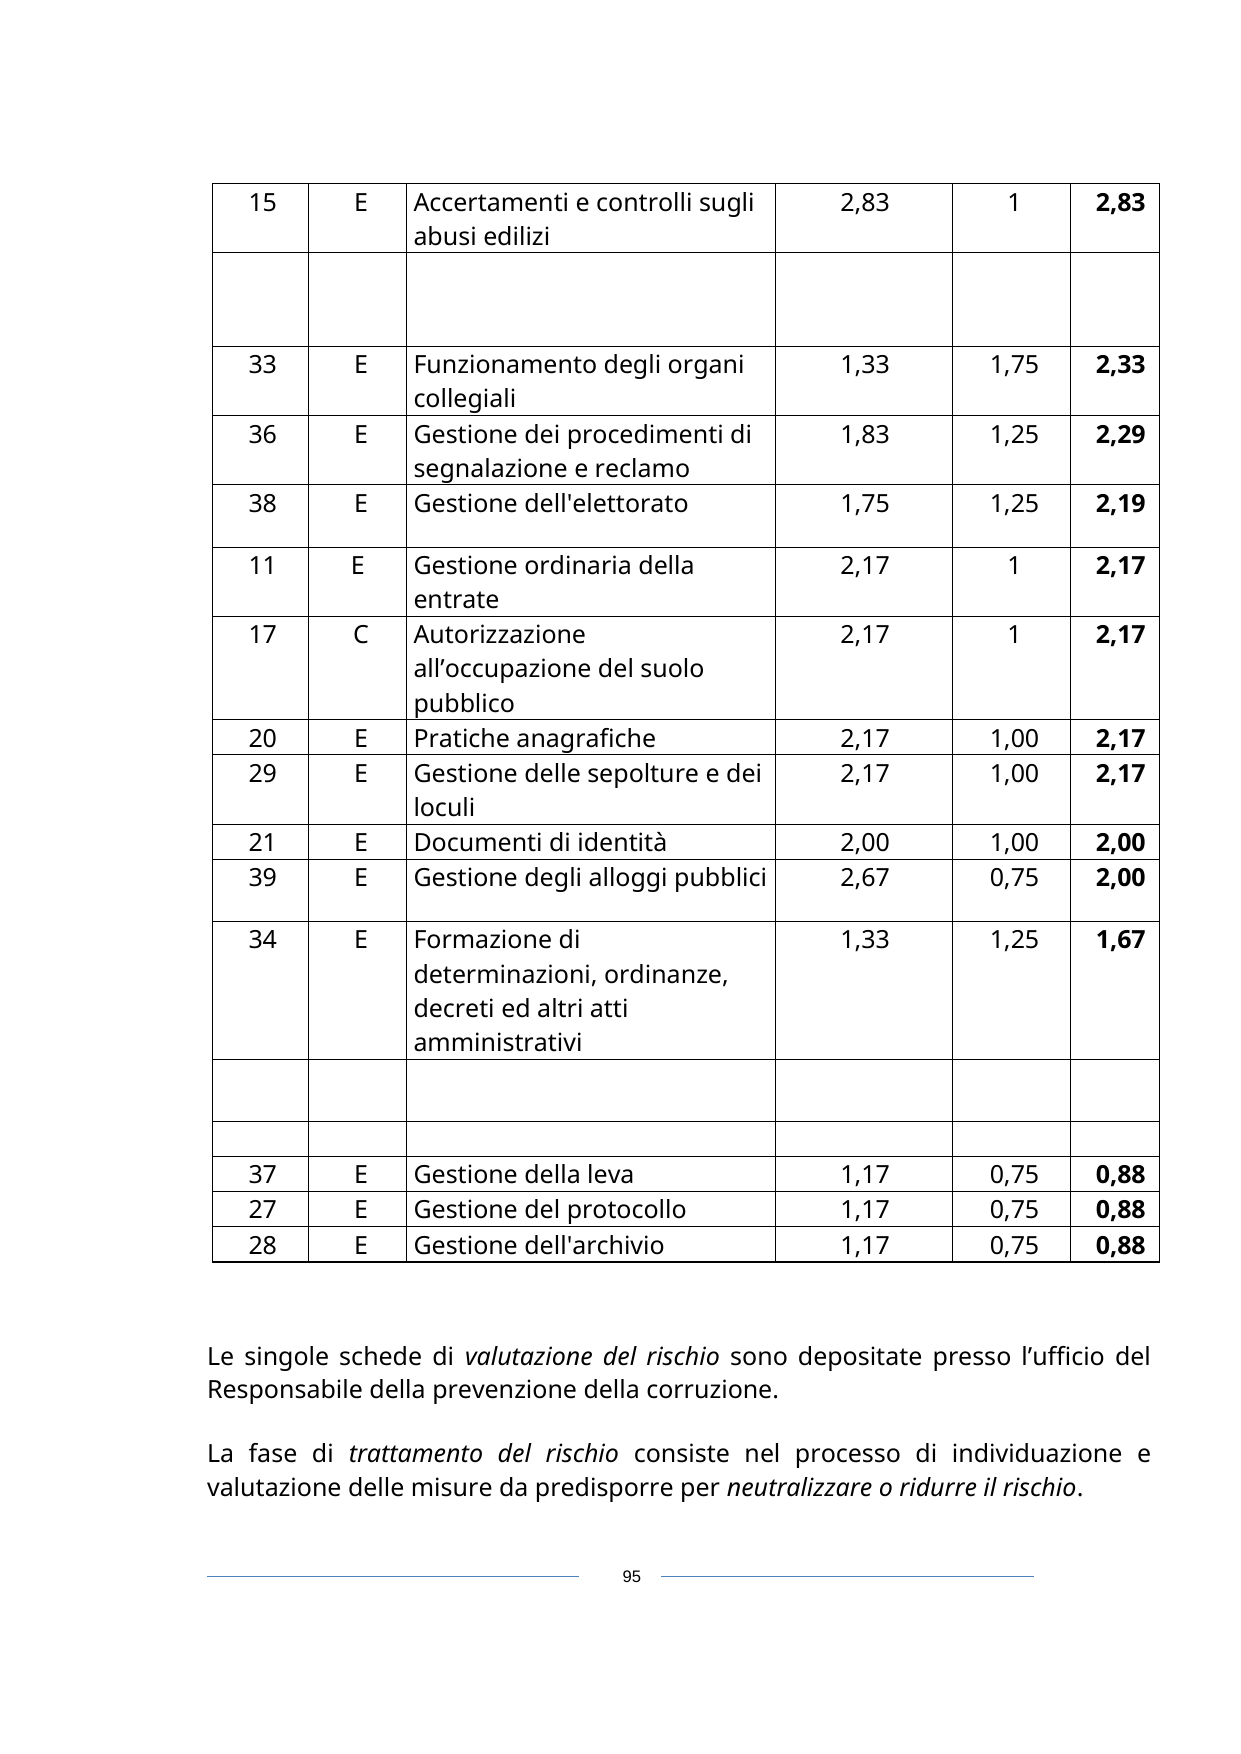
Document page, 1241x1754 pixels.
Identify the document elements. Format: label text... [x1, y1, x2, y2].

table_cell [1071, 1060, 1159, 1121]
table_cell 1,25 [953, 416, 1070, 484]
table_cell 1 [953, 617, 1070, 719]
table_cell 1,00 [953, 720, 1070, 754]
table_cell [953, 1122, 1070, 1156]
table_cell 1,17 [776, 1227, 952, 1261]
table_cell 2,17 [1071, 755, 1159, 823]
table_cell 0,75 [953, 1192, 1070, 1226]
table_cell [213, 1060, 308, 1121]
table_cell 29 [213, 755, 308, 823]
table_cell [309, 1122, 406, 1156]
table_cell 2,29 [1071, 416, 1159, 484]
table_cell 1,75 [953, 347, 1070, 415]
table_cell Gestione dei procedimenti di segnalazione e reclamo [407, 416, 775, 484]
table_cell 37 [213, 1157, 308, 1191]
table_cell 1 [953, 184, 1070, 252]
table_cell 33 [213, 347, 308, 415]
table_cell E [309, 825, 406, 859]
table_cell E [309, 922, 406, 1058]
table_cell Gestione del protocollo [407, 1192, 775, 1226]
table_cell 1,67 [1071, 922, 1159, 1058]
table_cell 1,25 [953, 922, 1070, 1058]
table_cell [309, 253, 406, 346]
table_cell E [309, 755, 406, 823]
table_cell 2,17 [776, 548, 952, 616]
table_cell [213, 1122, 308, 1156]
table_cell 2,17 [776, 755, 952, 823]
table_cell E [309, 184, 406, 252]
table_cell 1 [953, 548, 1070, 616]
table_cell 1,00 [953, 825, 1070, 859]
table_cell 2,00 [776, 825, 952, 859]
table_cell [407, 1122, 775, 1156]
table_cell Formazione di determinazioni, ordinanze, decreti ed altri atti amministrativi [407, 922, 775, 1058]
table_cell Pratiche anagrafiche [407, 720, 775, 754]
text Le singole schede di valutazione del rischio sono depositate presso l’ufficio del Responsabile della prevenzione della corruzione. [207, 1338, 1152, 1406]
table_cell 1,25 [953, 485, 1070, 547]
table_cell 38 [213, 485, 308, 547]
table_cell 28 [213, 1227, 308, 1261]
table_cell E [309, 1157, 406, 1191]
table_cell E [309, 347, 406, 415]
table_cell 1,33 [776, 347, 952, 415]
table_cell [776, 253, 952, 346]
table_cell 0,88 [1071, 1157, 1159, 1191]
table_cell Autorizzazione all’occupazione del suolo pubblico [407, 617, 775, 719]
table_cell [407, 1060, 775, 1121]
table_cell E [309, 860, 406, 921]
table_cell 1,17 [776, 1192, 952, 1226]
table_cell [309, 1060, 406, 1121]
table_cell 27 [213, 1192, 308, 1226]
table_cell 2,17 [1071, 720, 1159, 754]
table_cell 2,17 [1071, 548, 1159, 616]
table_cell 2,67 [776, 860, 952, 921]
table_cell 1,33 [776, 922, 952, 1058]
table_cell [1071, 253, 1159, 346]
table_cell [776, 1122, 952, 1156]
table_cell 2,17 [776, 617, 952, 719]
table_cell Documenti di identità [407, 825, 775, 859]
table_cell 11 [213, 548, 308, 616]
table_cell 0,75 [953, 1157, 1070, 1191]
table_cell 1,83 [776, 416, 952, 484]
table_cell E [309, 416, 406, 484]
table_cell [1071, 1122, 1159, 1156]
table_cell Funzionamento degli organi collegiali [407, 347, 775, 415]
table_cell 0,88 [1071, 1227, 1159, 1261]
table_cell 2,19 [1071, 485, 1159, 547]
table_cell 1,00 [953, 755, 1070, 823]
table_cell Gestione ordinaria della entrate [407, 548, 775, 616]
table_cell [953, 1060, 1070, 1121]
table_cell 15 [213, 184, 308, 252]
table_cell 2,33 [1071, 347, 1159, 415]
table_cell [407, 253, 775, 346]
table_cell 2,83 [776, 184, 952, 252]
table_cell 20 [213, 720, 308, 754]
table_cell 2,83 [1071, 184, 1159, 252]
table_cell 1,17 [776, 1157, 952, 1191]
table_cell E [309, 548, 406, 616]
table_cell 39 [213, 860, 308, 921]
table_cell Gestione dell'archivio [407, 1227, 775, 1261]
table_cell 0,75 [953, 1227, 1070, 1261]
text La fase di trattamento del rischio consiste nel processo di individuazione e valutazione delle misure da predisporre per neutralizzare o ridurre il rischio. [207, 1435, 1152, 1503]
table_cell 2,00 [1071, 825, 1159, 859]
table_cell 0,88 [1071, 1192, 1159, 1226]
table_cell Gestione degli alloggi pubblici [407, 860, 775, 921]
table_cell 21 [213, 825, 308, 859]
table_cell 1,75 [776, 485, 952, 547]
table_cell E [309, 1192, 406, 1226]
table_cell 2,17 [1071, 617, 1159, 719]
table_cell Gestione delle sepolture e dei loculi [407, 755, 775, 823]
table_cell [953, 253, 1070, 346]
table_cell [776, 1060, 952, 1121]
table_cell 34 [213, 922, 308, 1058]
table_cell C [309, 617, 406, 719]
table_cell 36 [213, 416, 308, 484]
table_cell 0,75 [953, 860, 1070, 921]
table_cell Gestione dell'elettorato [407, 485, 775, 547]
table_cell E [309, 720, 406, 754]
table_cell 2,00 [1071, 860, 1159, 921]
table_cell 17 [213, 617, 308, 719]
table_cell E [309, 1227, 406, 1261]
table_cell E [309, 485, 406, 547]
table_cell Gestione della leva [407, 1157, 775, 1191]
table_cell Accertamenti e controlli sugli abusi edilizi [407, 184, 775, 252]
table_cell [213, 253, 308, 346]
table_cell 2,17 [776, 720, 952, 754]
